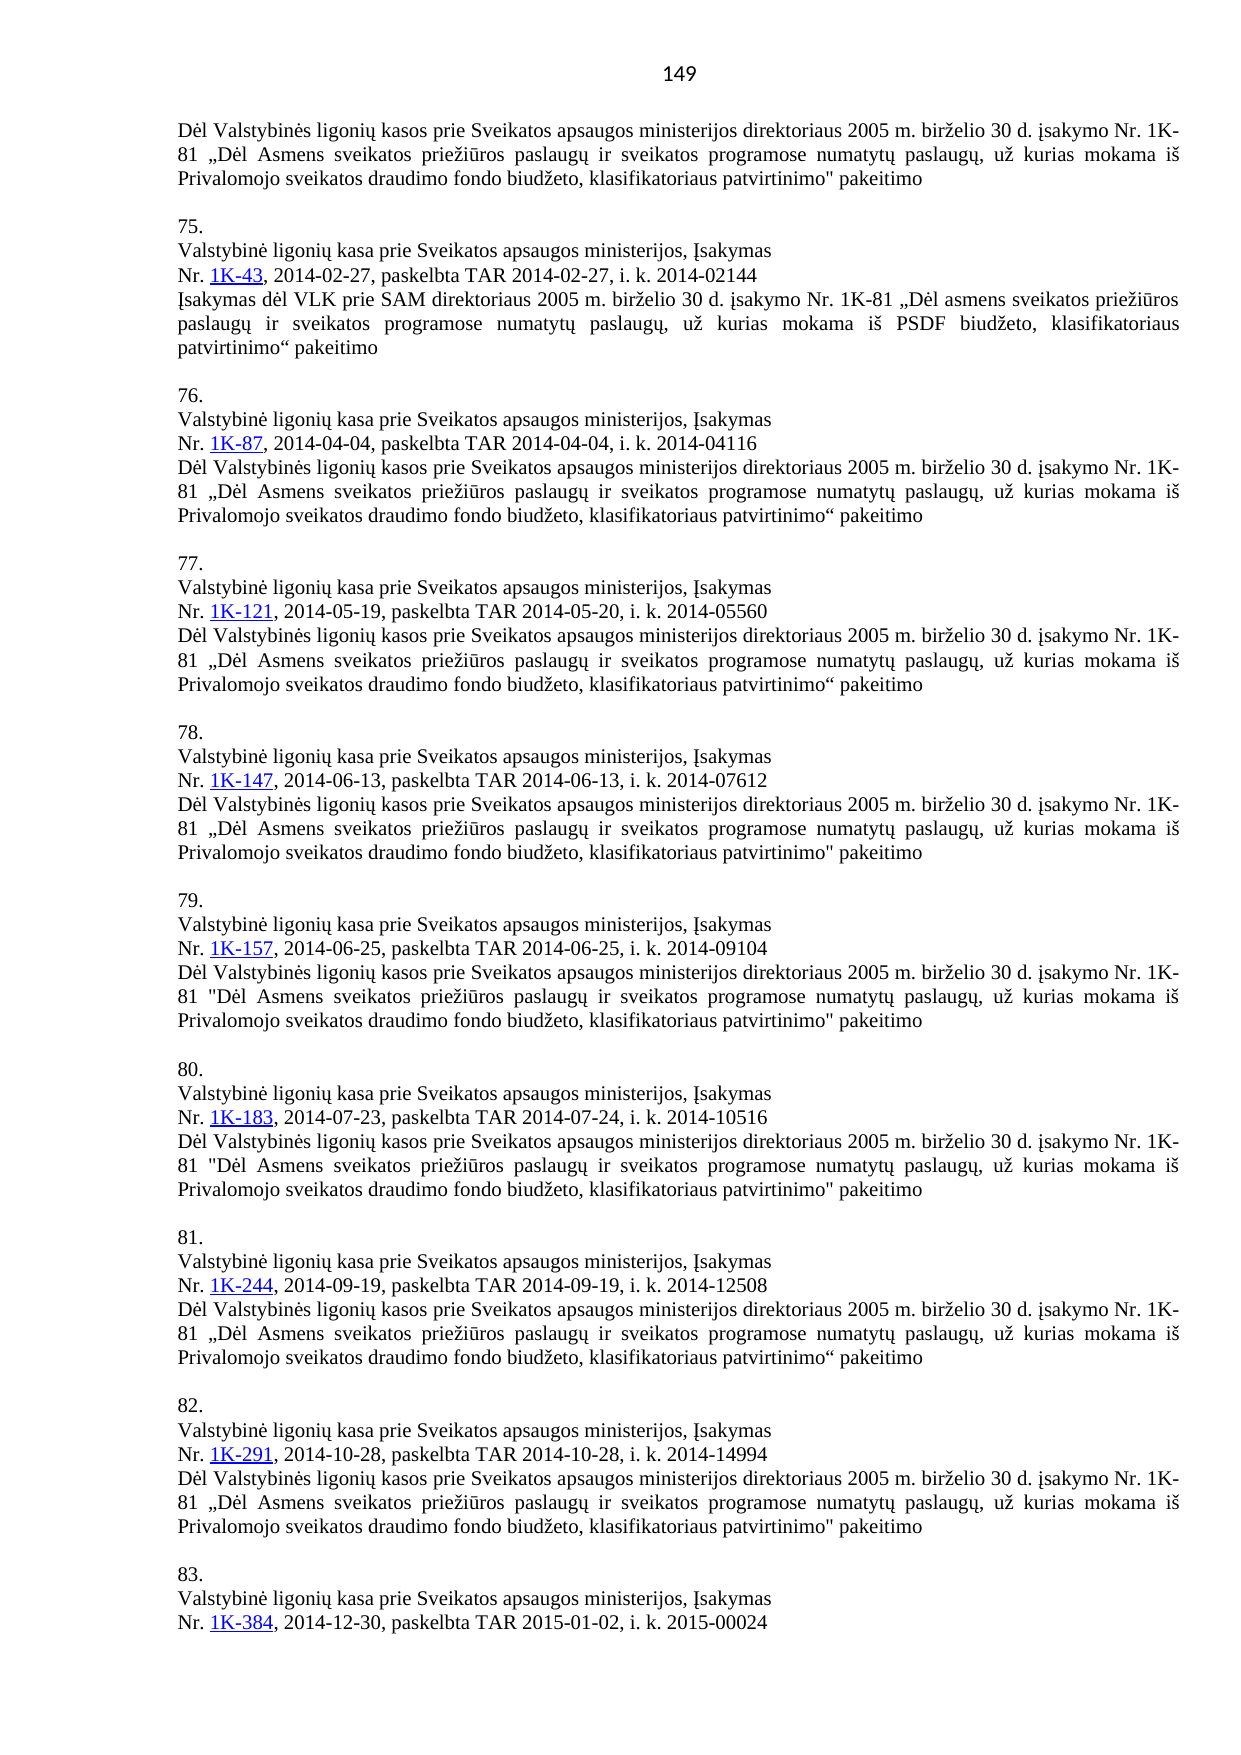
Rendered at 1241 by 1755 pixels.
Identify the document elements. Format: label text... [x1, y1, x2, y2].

text Nr. 1K-157, 2014-06-25, paskelbta TAR 2014-06-25, i. k. 2014-09104 [177, 936, 1181, 960]
text Nr. 1K-43, 2014-02-27, paskelbta TAR 2014-02-27, i. k. 2014-02144 [177, 262, 1181, 287]
text Nr. 1K-183, 2014-07-23, paskelbta TAR 2014-07-24, i. k. 2014-10516 [177, 1105, 1181, 1129]
text Nr. 1K-291, 2014-10-28, paskelbta TAR 2014-10-28, i. k. 2014-14994 [177, 1442, 1181, 1466]
text Nr. 1K-87, 2014-04-04, paskelbta TAR 2014-04-04, i. k. 2014-04116 [177, 431, 1181, 455]
text Valstybinė ligonių kasa prie Sveikatos apsaugos ministerijos, Įsakymas [177, 1586, 1181, 1610]
text Dėl Valstybinės ligonių kasos prie Sveikatos apsaugos ministerijos direktoriaus 2005 m. birželio 30 d. įsakymo Nr. 1K-81 "Dėl Asmens sveikatos priežiūros paslaugų ir sveikatos programose numatytų paslaugų, už kurias mokama iš Privalomojo sveikatos draudimo fondo biudžeto, klasifikatoriaus patvirtinimo" pakeitimo [177, 960, 1181, 1032]
text 78. [177, 720, 1181, 744]
text Nr. 1K-244, 2014-09-19, paskelbta TAR 2014-09-19, i. k. 2014-12508 [177, 1273, 1181, 1297]
text 76. [177, 383, 1181, 407]
text 82. [177, 1393, 1181, 1417]
text Dėl Valstybinės ligonių kasos prie Sveikatos apsaugos ministerijos direktoriaus 2005 m. birželio 30 d. įsakymo Nr. 1K-81 „Dėl Asmens sveikatos priežiūros paslaugų ir sveikatos programose numatytų paslaugų, už kurias mokama iš Privalomojo sveikatos draudimo fondo biudžeto, klasifikatoriaus patvirtinimo" pakeitimo [177, 118, 1181, 190]
text 80. [177, 1057, 1181, 1081]
text Nr. 1K-147, 2014-06-13, paskelbta TAR 2014-06-13, i. k. 2014-07612 [177, 768, 1181, 792]
text Dėl Valstybinės ligonių kasos prie Sveikatos apsaugos ministerijos direktoriaus 2005 m. birželio 30 d. įsakymo Nr. 1K-81 „Dėl Asmens sveikatos priežiūros paslaugų ir sveikatos programose numatytų paslaugų, už kurias mokama iš Privalomojo sveikatos draudimo fondo biudžeto, klasifikatoriaus patvirtinimo“ pakeitimo [177, 623, 1181, 696]
text 75. [177, 214, 1181, 238]
text Dėl Valstybinės ligonių kasos prie Sveikatos apsaugos ministerijos direktoriaus 2005 m. birželio 30 d. įsakymo Nr. 1K-81 „Dėl Asmens sveikatos priežiūros paslaugų ir sveikatos programose numatytų paslaugų, už kurias mokama iš Privalomojo sveikatos draudimo fondo biudžeto, klasifikatoriaus patvirtinimo“ pakeitimo [177, 1297, 1181, 1369]
text Įsakymas dėl VLK prie SAM direktoriaus 2005 m. birželio 30 d. įsakymo Nr. 1K-81 „Dėl asmens sveikatos priežiūros paslaugų ir sveikatos programose numatytų paslaugų, už kurias mokama iš PSDF biudžeto, klasifikatoriaus patvirtinimo“ pakeitimo [177, 287, 1181, 359]
text Dėl Valstybinės ligonių kasos prie Sveikatos apsaugos ministerijos direktoriaus 2005 m. birželio 30 d. įsakymo Nr. 1K-81 „Dėl Asmens sveikatos priežiūros paslaugų ir sveikatos programose numatytų paslaugų, už kurias mokama iš Privalomojo sveikatos draudimo fondo biudžeto, klasifikatoriaus patvirtinimo“ pakeitimo [177, 455, 1181, 527]
text Valstybinė ligonių kasa prie Sveikatos apsaugos ministerijos, Įsakymas [177, 744, 1181, 768]
text 77. [177, 551, 1181, 575]
text Nr. 1K-121, 2014-05-19, paskelbta TAR 2014-05-20, i. k. 2014-05560 [177, 599, 1181, 623]
text Valstybinė ligonių kasa prie Sveikatos apsaugos ministerijos, Įsakymas [177, 238, 1181, 262]
text 81. [177, 1225, 1181, 1249]
text Valstybinė ligonių kasa prie Sveikatos apsaugos ministerijos, Įsakymas [177, 1081, 1181, 1105]
text Nr. 1K-384, 2014-12-30, paskelbta TAR 2015-01-02, i. k. 2015-00024 [177, 1610, 1181, 1634]
text Valstybinė ligonių kasa prie Sveikatos apsaugos ministerijos, Įsakymas [177, 1417, 1181, 1442]
text Valstybinė ligonių kasa prie Sveikatos apsaugos ministerijos, Įsakymas [177, 912, 1181, 936]
text Valstybinė ligonių kasa prie Sveikatos apsaugos ministerijos, Įsakymas [177, 407, 1181, 431]
text Valstybinė ligonių kasa prie Sveikatos apsaugos ministerijos, Įsakymas [177, 1249, 1181, 1273]
text Dėl Valstybinės ligonių kasos prie Sveikatos apsaugos ministerijos direktoriaus 2005 m. birželio 30 d. įsakymo Nr. 1K-81 „Dėl Asmens sveikatos priežiūros paslaugų ir sveikatos programose numatytų paslaugų, už kurias mokama iš Privalomojo sveikatos draudimo fondo biudžeto, klasifikatoriaus patvirtinimo" pakeitimo [177, 792, 1181, 864]
text Dėl Valstybinės ligonių kasos prie Sveikatos apsaugos ministerijos direktoriaus 2005 m. birželio 30 d. įsakymo Nr. 1K-81 „Dėl Asmens sveikatos priežiūros paslaugų ir sveikatos programose numatytų paslaugų, už kurias mokama iš Privalomojo sveikatos draudimo fondo biudžeto, klasifikatoriaus patvirtinimo" pakeitimo [177, 1466, 1181, 1538]
text 79. [177, 888, 1181, 912]
text 83. [177, 1562, 1181, 1586]
text Dėl Valstybinės ligonių kasos prie Sveikatos apsaugos ministerijos direktoriaus 2005 m. birželio 30 d. įsakymo Nr. 1K-81 "Dėl Asmens sveikatos priežiūros paslaugų ir sveikatos programose numatytų paslaugų, už kurias mokama iš Privalomojo sveikatos draudimo fondo biudžeto, klasifikatoriaus patvirtinimo" pakeitimo [177, 1129, 1181, 1201]
text Valstybinė ligonių kasa prie Sveikatos apsaugos ministerijos, Įsakymas [177, 575, 1181, 599]
